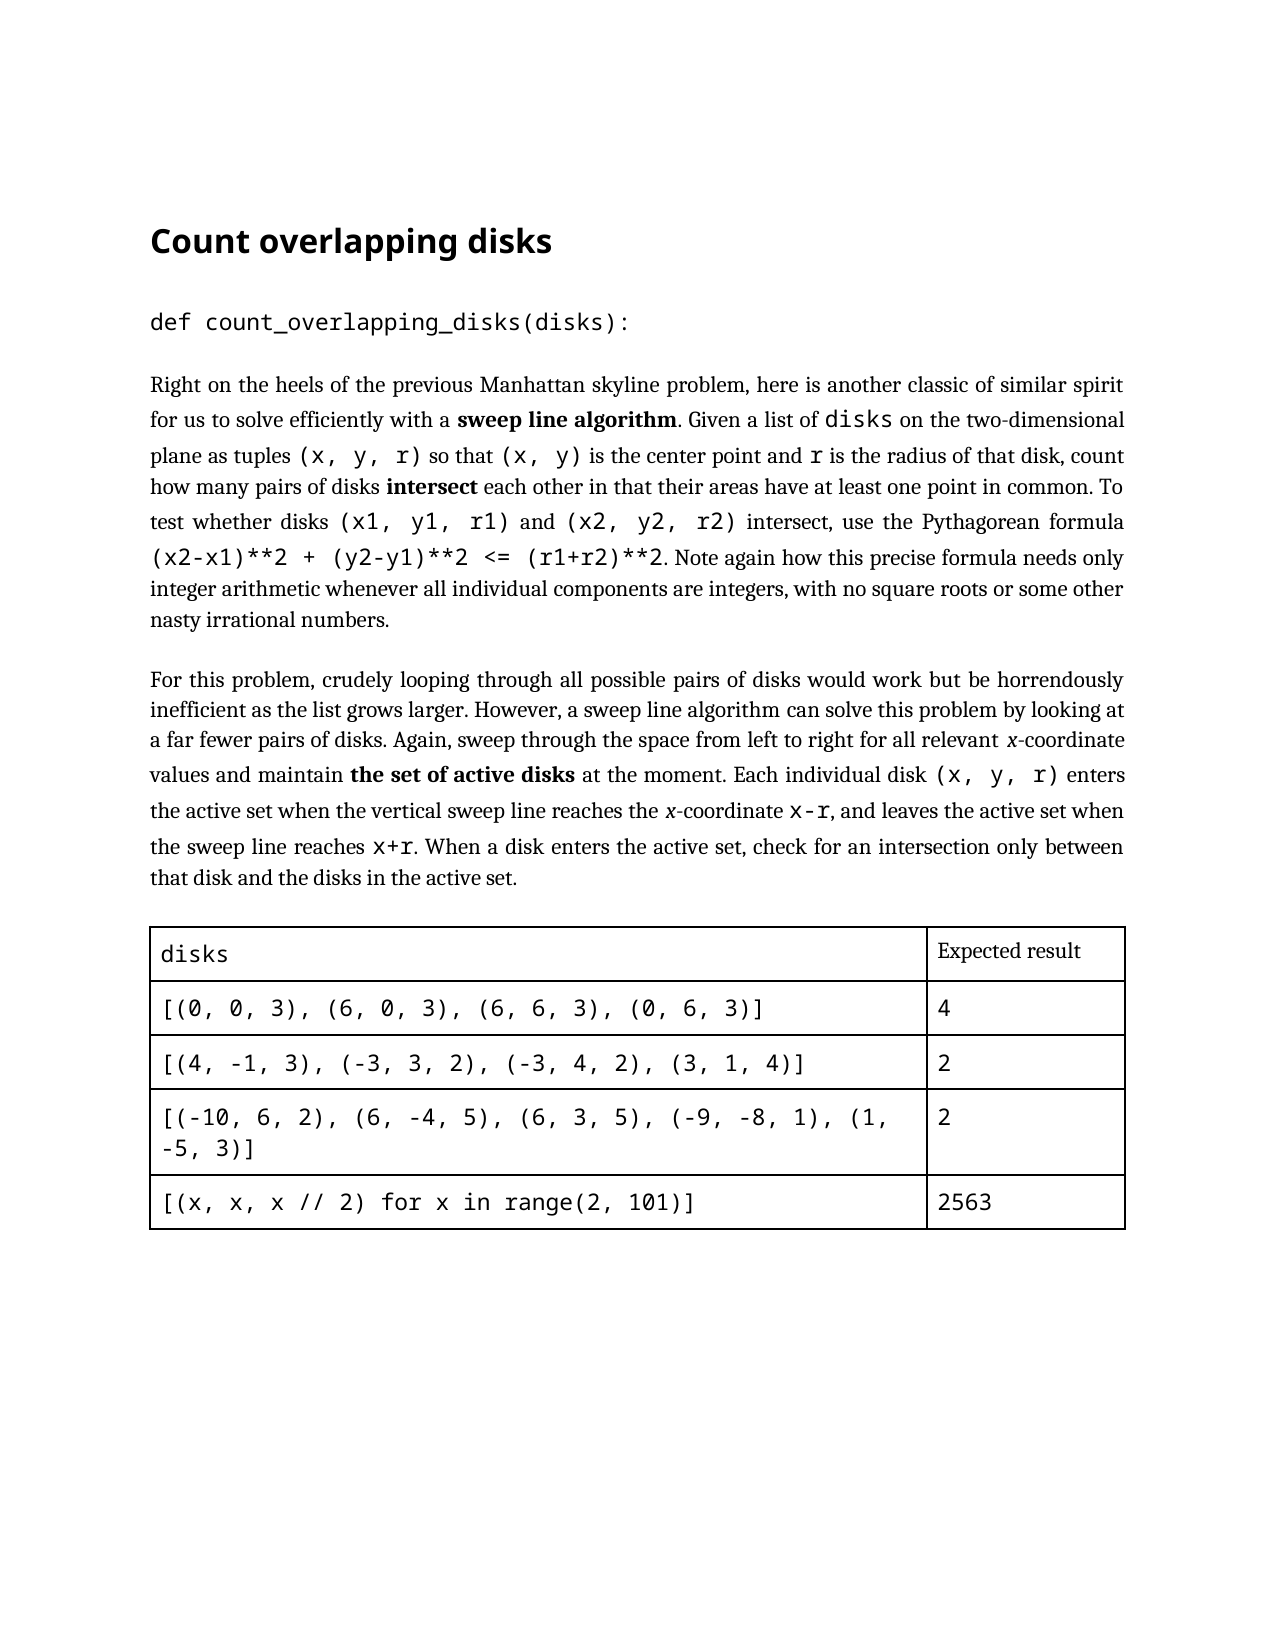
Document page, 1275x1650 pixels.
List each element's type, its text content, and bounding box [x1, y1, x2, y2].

subtitle Count overlapping disks [150, 218, 1125, 263]
table_cell 2563 [928, 1176, 1124, 1228]
text def count_overlapping_disks(disks): [150, 306, 1125, 337]
table_cell [(0, 0, 3), (6, 0, 3), (6, 6, 3), (0, 6, 3)] [151, 982, 926, 1034]
table_header disks [151, 928, 926, 980]
table_cell [(x, x, x // 2) for x in range(2, 101)] [151, 1176, 926, 1228]
text Right on the heels of the previous Manhattan skyline problem, here is another classic of similar spirit for us to solve efficiently with a sweep line algorithm. Given a list of disks on the two-dimensional plane as tuples (x, y, r) so that (x, y) is the center point and r is the radius of that disk, count how many pairs of disks intersect each other in that their areas have at least one point in common. To test whether disks (x1, y1, r1) and (x2, y2, r2) intersect, use the Pythagorean formula (x2-x1)**2 + (y2-y1)**2 <= (r1+r2)**2. Note again how this precise formula needs only integer arithmetic whenever all individual components are integers, with no square roots or some other nasty irrational numbers. [150, 372, 1125, 633]
table_cell 2 [928, 1036, 1124, 1088]
table_header Expected result [928, 928, 1124, 980]
table_cell 4 [928, 982, 1124, 1034]
table_cell [(-10, 6, 2), (6, -4, 5), (6, 3, 5), (-9, -8, 1), (1, -5, 3)] [151, 1090, 926, 1173]
table_cell [(4, -1, 3), (-3, 3, 2), (-3, 4, 2), (3, 1, 4)] [151, 1036, 926, 1088]
text For this problem, crudely looping through all possible pairs of disks would work but be horrendously inefficient as the list grows larger. However, a sweep line algorithm can solve this problem by looking at a far fewer pairs of disks. Again, sweep through the space from left to right for all relevant x-coordinate values and maintain the set of active disks at the moment. Each individual disk (x, y, r) enters the active set when the vertical sweep line reaches the x-coordinate x-r, and leaves the active set when the sweep line reaches x+r. When a disk enters the active set, check for an intersection only between that disk and the disks in the active set. [150, 667, 1125, 892]
table_cell 2 [928, 1090, 1124, 1173]
